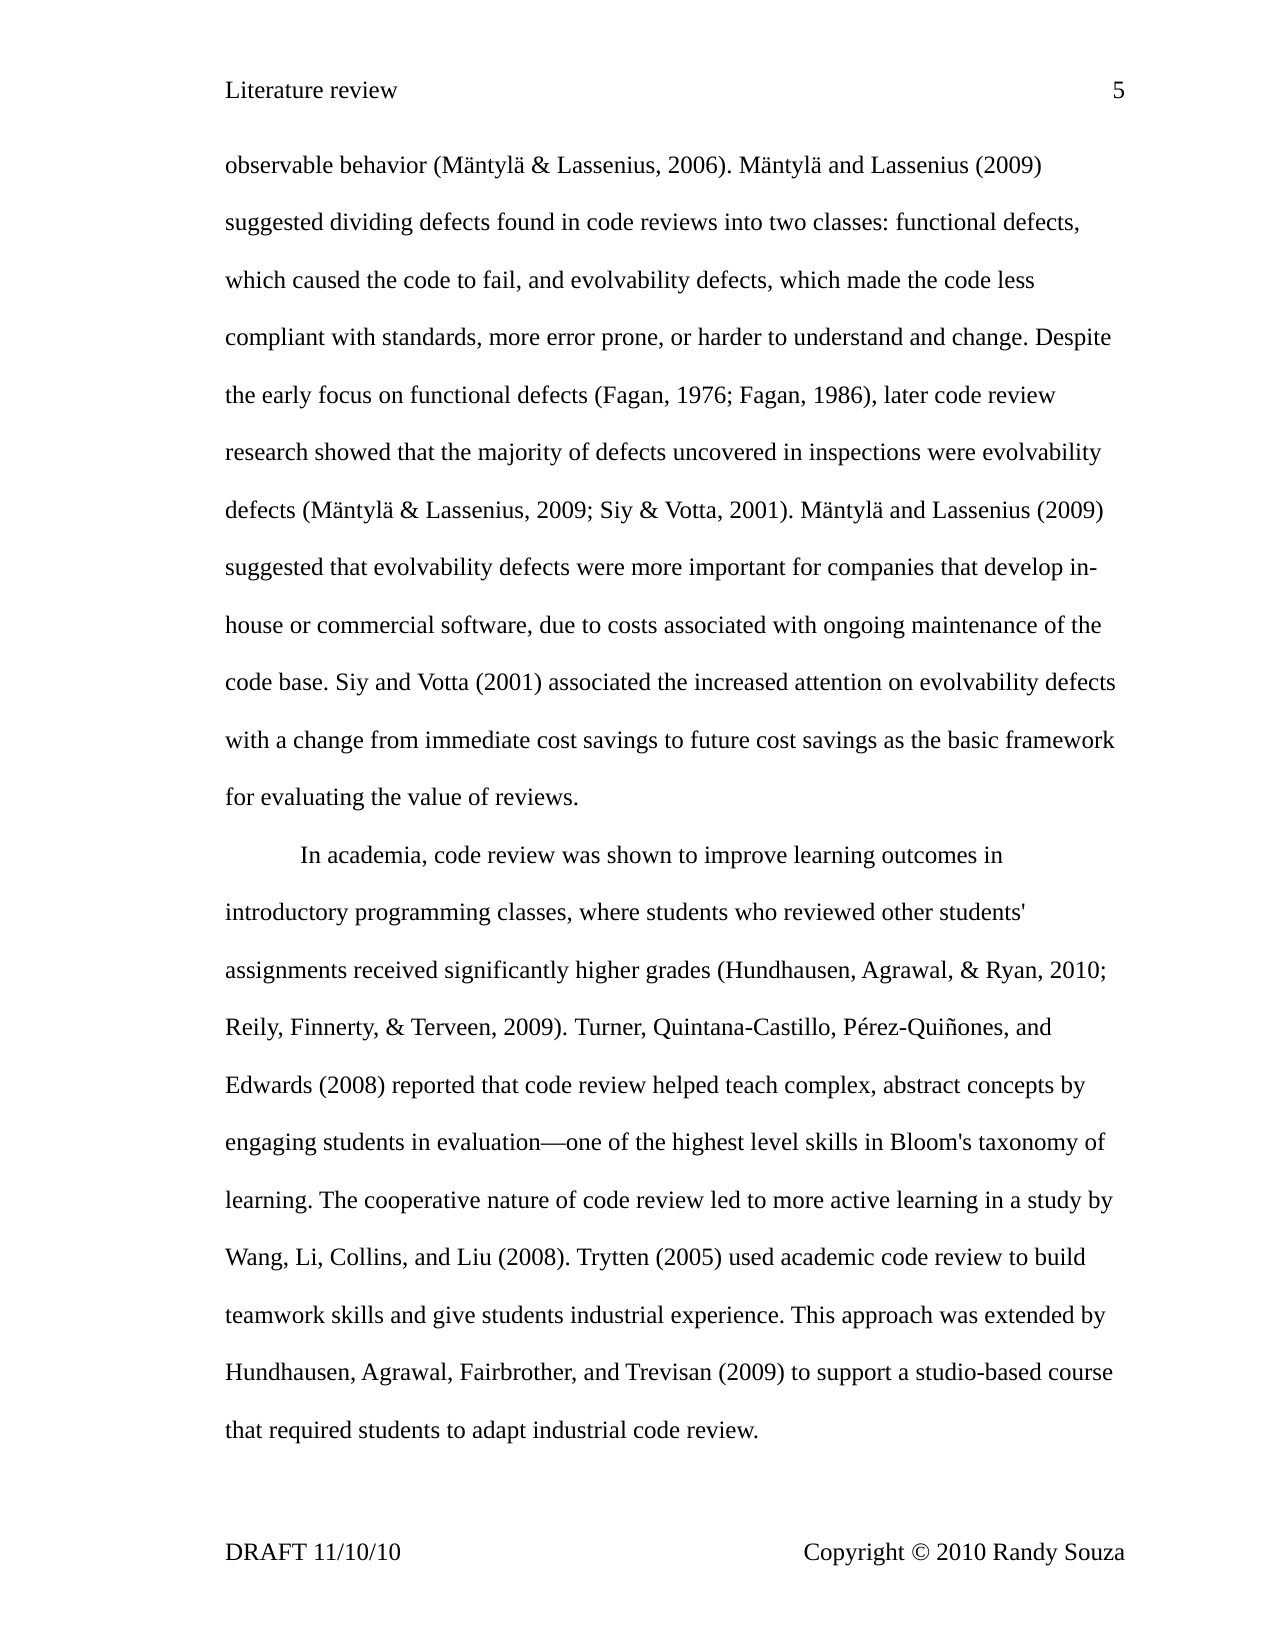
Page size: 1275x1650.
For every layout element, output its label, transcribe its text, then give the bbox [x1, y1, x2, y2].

text In academia, code review was shown to improve learning outcomes in introductory programming classes, where students who reviewed other students' assignments received significantly higher grades (Hundhausen, Agrawal, & Ryan, 2010; Reily, Finnerty, & Terveen, 2009). Turner, Quintana-Castillo, Pérez-Quiñones, and Edwards (2008) reported that code review helped teach complex, abstract concepts by engaging students in evaluation—one of the highest level skills in Bloom's taxonomy of learning. The cooperative nature of code review led to more active learning in a study by Wang, Li, Collins, and Liu (2008). Trytten (2005) used academic code review to build teamwork skills and give students industrial experience. This approach was extended by Hundhausen, Agrawal, Fairbrother, and Trevisan (2009) to support a studio-based course that required students to adapt industrial code review. [225, 840, 1125, 1444]
text observable behavior (Mäntylä & Lassenius, 2006). Mäntylä and Lassenius (2009) suggested dividing defects found in code reviews into two classes: functional defects, which caused the code to fail, and evolvability defects, which made the code less compliant with standards, more error prone, or harder to understand and change. Despite the early focus on functional defects (Fagan, 1976; Fagan, 1986), later code review research showed that the majority of defects uncovered in inspections were evolvability defects (Mäntylä & Lassenius, 2009; Siy & Votta, 2001). Mäntylä and Lassenius (2009) suggested that evolvability defects were more important for companies that develop in-house or commercial software, due to costs associated with ongoing maintenance of the code base. Siy and Votta (2001) associated the increased attention on evolvability defects with a change from immediate cost savings to future cost savings as the basic framework for evaluating the value of reviews. [225, 150, 1125, 811]
